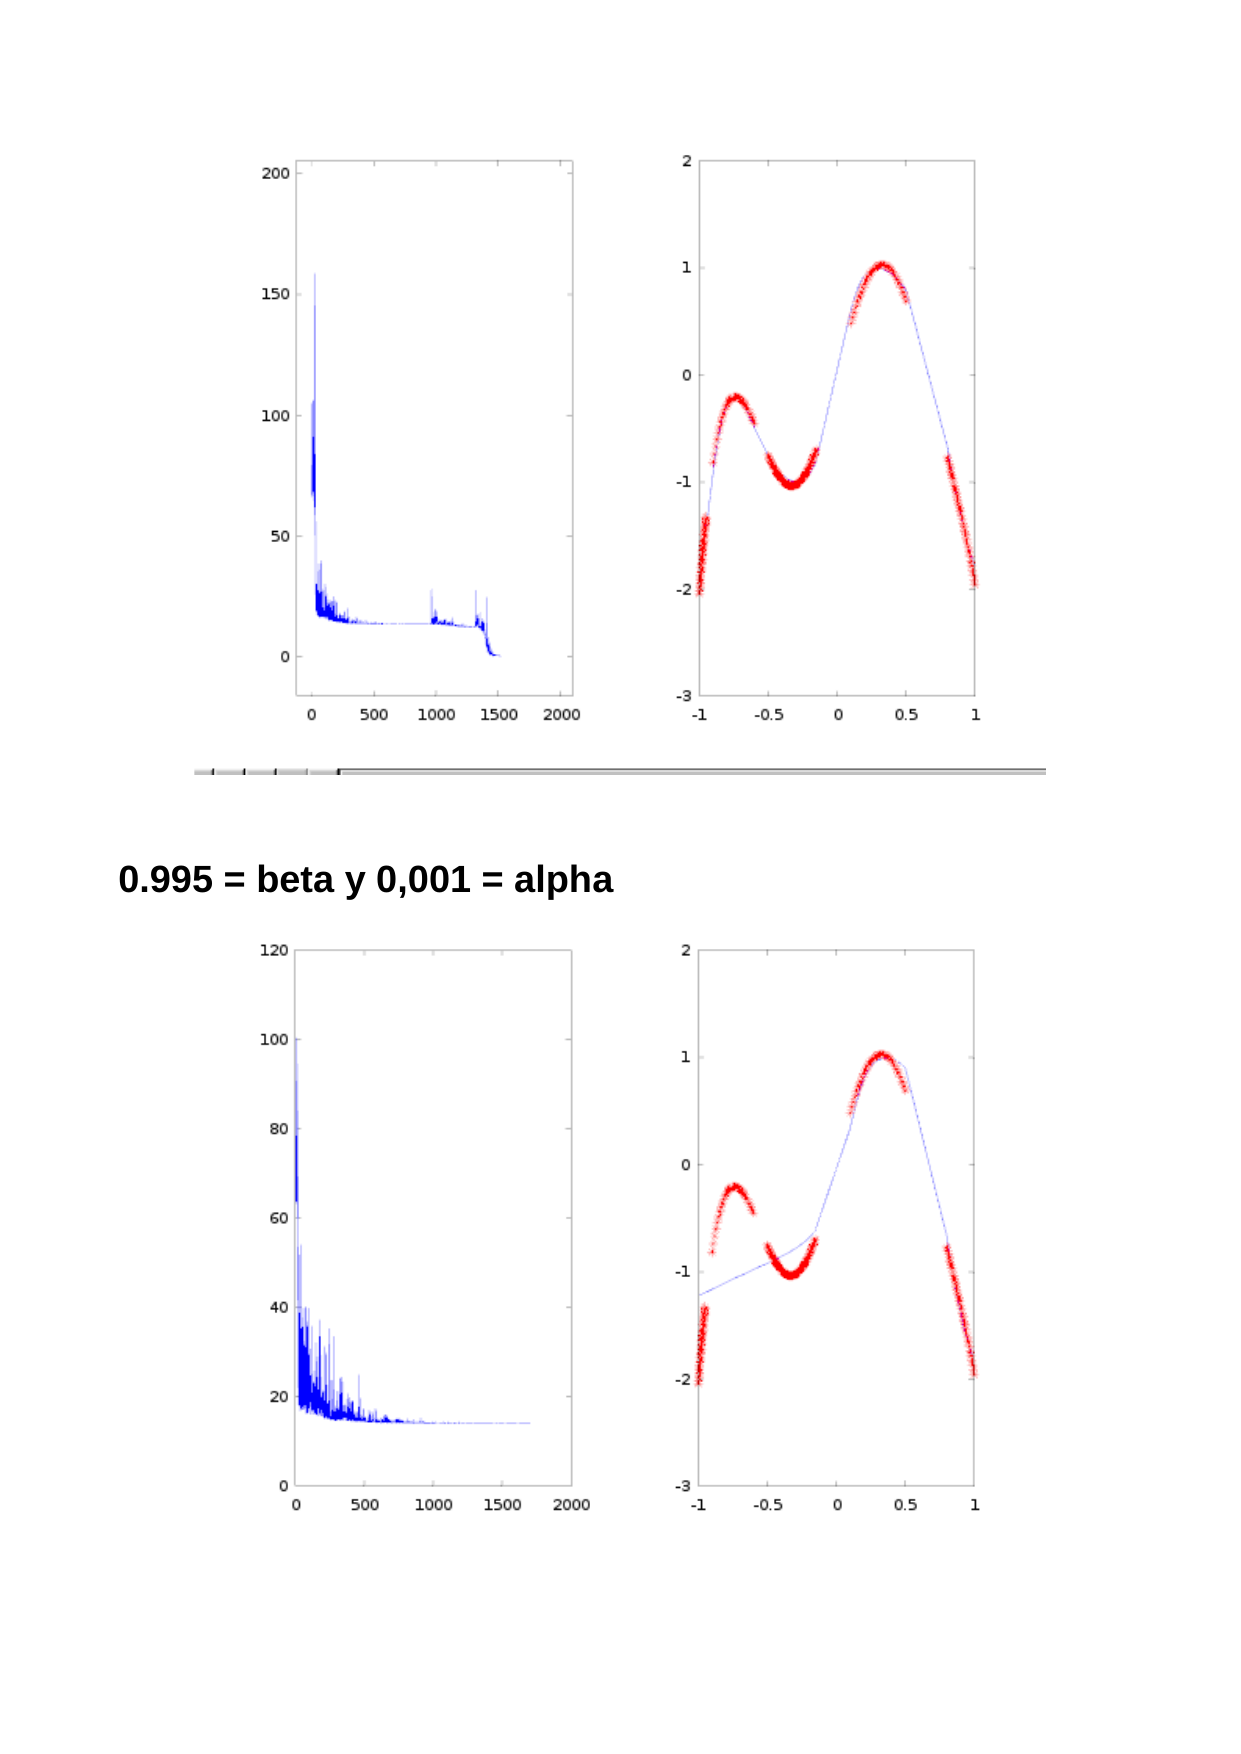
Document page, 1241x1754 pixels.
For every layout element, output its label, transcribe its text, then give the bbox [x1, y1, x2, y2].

subtitle 0.995 = beta y 0,001 = alpha [118, 857, 1122, 901]
picture [191, 913, 1049, 1548]
picture [192, 118, 1049, 775]
